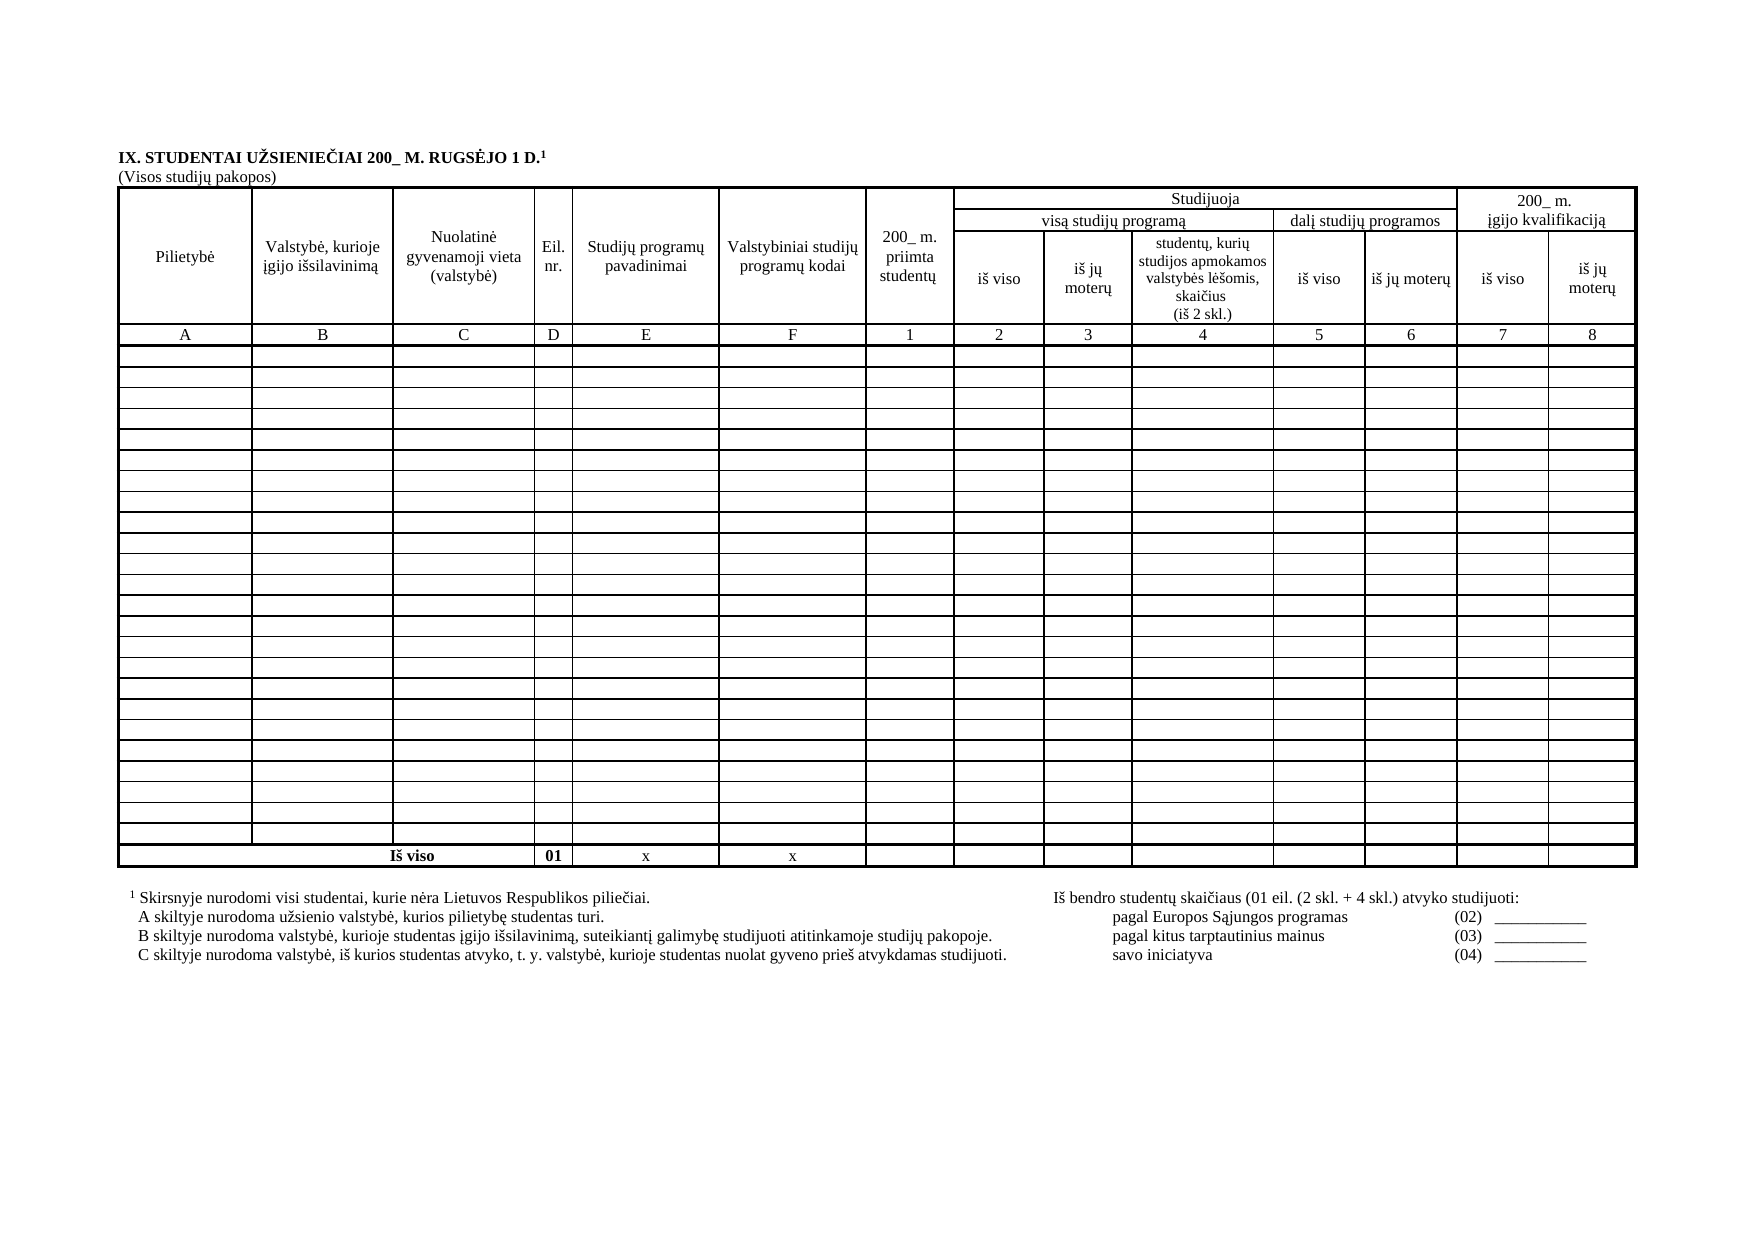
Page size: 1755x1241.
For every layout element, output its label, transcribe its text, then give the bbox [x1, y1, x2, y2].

table_cell [1133, 492, 1273, 511]
table_cell [1549, 617, 1634, 636]
table_cell [1045, 471, 1131, 491]
table_cell [720, 617, 865, 636]
table_cell [573, 803, 718, 822]
table_cell [955, 700, 1043, 718]
table_cell [394, 347, 534, 366]
table_cell [1458, 492, 1548, 511]
table_cell [253, 534, 392, 553]
table_cell [720, 430, 865, 449]
table_cell [955, 368, 1043, 387]
table_header Studijuoja [955, 189, 1456, 208]
table_cell [1045, 554, 1131, 573]
table_cell [394, 430, 534, 449]
table_cell [720, 534, 865, 553]
table_cell [867, 492, 953, 511]
table_cell [1366, 720, 1456, 739]
table_cell [1274, 846, 1364, 865]
table_cell [1549, 534, 1634, 553]
table_cell [535, 575, 572, 594]
table_header Valstybiniai studijų programų kodai [720, 189, 865, 323]
table_cell [1045, 720, 1131, 739]
table_cell [1549, 388, 1634, 408]
table_cell [394, 720, 534, 739]
table_cell [867, 347, 953, 366]
table_cell [720, 782, 865, 801]
table_cell [867, 846, 953, 865]
table_cell [573, 741, 718, 760]
table_header Iš bendro studentų skaičiaus (01 eil. (2 skl. + 4 skl.) atvyko studijuoti: pagal Europos Sąjungos programas (02) ___________ pagal kitus tarptautinius mainus (03) ___________ savo iniciatyva (04) ___________ [1042, 888, 1662, 983]
table_cell [867, 637, 953, 656]
table_cell [1366, 451, 1456, 470]
table_cell [955, 471, 1043, 491]
table_cell [253, 741, 392, 760]
table_cell [955, 679, 1043, 698]
table_cell 8 [1549, 325, 1634, 344]
table_cell [1274, 637, 1364, 656]
table_cell [535, 471, 572, 491]
table_cell [394, 471, 534, 491]
table_cell [535, 596, 572, 615]
table_cell [720, 368, 865, 387]
table_cell [867, 658, 953, 677]
table_cell [720, 803, 865, 822]
table_cell [1366, 409, 1456, 428]
table_cell [1458, 388, 1548, 408]
table_cell [1045, 741, 1131, 760]
table_cell [1133, 575, 1273, 594]
table_cell [573, 617, 718, 636]
table_cell [1133, 700, 1273, 718]
table_cell [1133, 824, 1273, 843]
table_cell [1549, 471, 1634, 491]
table_cell [1458, 741, 1548, 760]
table_cell [1274, 700, 1364, 718]
table_cell [1549, 700, 1634, 718]
table_cell [1045, 824, 1131, 843]
table_cell [573, 534, 718, 553]
table_cell [120, 637, 251, 656]
table_cell [1366, 658, 1456, 677]
table_cell [1549, 368, 1634, 387]
table_cell [394, 782, 534, 801]
table_cell [1458, 575, 1548, 594]
table_cell [720, 554, 865, 573]
table_cell 6 [1366, 325, 1456, 344]
table_header 200_ m. įgijo kvalifikaciją [1458, 189, 1634, 230]
table_cell [955, 617, 1043, 636]
table_cell [1549, 409, 1634, 428]
table_cell [1274, 492, 1364, 511]
table_cell [955, 388, 1043, 408]
table_cell x [573, 846, 718, 865]
table_cell [867, 513, 953, 532]
table_cell [1366, 617, 1456, 636]
table_cell [1274, 534, 1364, 553]
table_cell [573, 575, 718, 594]
table_cell [955, 782, 1043, 801]
table_cell [1549, 824, 1634, 843]
table_cell [573, 782, 718, 801]
table_cell [120, 451, 251, 470]
table_header Eil. nr. [535, 189, 572, 323]
table_cell [1274, 782, 1364, 801]
table_cell [1458, 368, 1548, 387]
table_cell [535, 679, 572, 698]
table_cell [1045, 658, 1131, 677]
table_cell [573, 700, 718, 718]
table_cell [120, 782, 251, 801]
table_cell [120, 534, 251, 553]
table_cell [573, 347, 718, 366]
table_cell [535, 782, 572, 801]
table_header Studijų programų pavadinimai [573, 189, 718, 323]
table_cell [1133, 451, 1273, 470]
table_cell [1366, 430, 1456, 449]
table_cell [394, 679, 534, 698]
table_cell [1549, 596, 1634, 615]
table_cell [1458, 803, 1548, 822]
table_cell [394, 741, 534, 760]
table_cell [573, 762, 718, 781]
table_cell [1549, 430, 1634, 449]
table_cell [120, 658, 251, 677]
table_cell [1133, 617, 1273, 636]
table_cell [955, 741, 1043, 760]
table_cell [394, 451, 534, 470]
table_cell [1045, 347, 1131, 366]
table_cell [1045, 534, 1131, 553]
table_cell [867, 430, 953, 449]
table_cell [120, 679, 251, 698]
table_cell [573, 658, 718, 677]
table_cell [720, 637, 865, 656]
table_cell D [535, 325, 572, 344]
table_cell [120, 409, 251, 428]
table_cell [394, 554, 534, 573]
table_cell 01 [535, 846, 572, 865]
table_cell [1045, 492, 1131, 511]
table_cell [1366, 347, 1456, 366]
table_cell [120, 596, 251, 615]
table_cell [1366, 700, 1456, 718]
table_cell [955, 762, 1043, 781]
table_cell [120, 762, 251, 781]
table_cell [1133, 762, 1273, 781]
table_cell [1366, 388, 1456, 408]
table_cell [1458, 596, 1548, 615]
table_cell [535, 658, 572, 677]
table_cell [394, 575, 534, 594]
table_cell [1133, 368, 1273, 387]
table_cell [720, 409, 865, 428]
table_cell [1045, 803, 1131, 822]
table_cell [535, 803, 572, 822]
table_cell [1045, 451, 1131, 470]
table_cell [1133, 430, 1273, 449]
table_cell [1133, 347, 1273, 366]
table_cell studentų, kurių studijos apmokamos valstybės lėšomis, skaičius (iš 2 skl.) [1133, 232, 1273, 323]
table_cell [1458, 846, 1548, 865]
table_cell [1549, 762, 1634, 781]
table_cell [720, 492, 865, 511]
table_cell [1274, 575, 1364, 594]
table_cell [1366, 741, 1456, 760]
table_cell [867, 720, 953, 739]
table_cell [867, 451, 953, 470]
table_cell [120, 430, 251, 449]
table_cell [1458, 430, 1548, 449]
table_cell [1549, 637, 1634, 656]
table_cell [1366, 368, 1456, 387]
table_cell [253, 824, 392, 843]
table_cell [573, 430, 718, 449]
table_cell [1274, 803, 1364, 822]
table_cell [1366, 492, 1456, 511]
table_cell [1549, 492, 1634, 511]
table_cell [867, 575, 953, 594]
table_cell [867, 471, 953, 491]
table_cell [394, 409, 534, 428]
table_cell [253, 658, 392, 677]
table_cell [253, 782, 392, 801]
table_cell [1549, 451, 1634, 470]
table_cell [1458, 409, 1548, 428]
table_header Nuolatinė gyvenamoji vieta (valstybė) [394, 189, 534, 323]
table_cell [120, 741, 251, 760]
table_cell [535, 430, 572, 449]
table_cell Iš viso [120, 846, 534, 865]
table_cell [1458, 762, 1548, 781]
table_cell [955, 824, 1043, 843]
table_cell 7 [1458, 325, 1548, 344]
table_cell [1274, 368, 1364, 387]
table_cell [535, 554, 572, 573]
table_cell [720, 347, 865, 366]
table_cell [1274, 658, 1364, 677]
table_cell [955, 409, 1043, 428]
table_cell [867, 824, 953, 843]
table_cell [573, 679, 718, 698]
table_cell [253, 596, 392, 615]
table_cell [573, 409, 718, 428]
table_cell [535, 637, 572, 656]
table_cell [1045, 575, 1131, 594]
table_cell [1133, 513, 1273, 532]
table_cell [535, 492, 572, 511]
table_cell [253, 513, 392, 532]
table_cell 2 [955, 325, 1043, 344]
table_cell [573, 554, 718, 573]
table_cell [394, 368, 534, 387]
table_cell 3 [1045, 325, 1131, 344]
table_cell [573, 451, 718, 470]
table_cell [1133, 554, 1273, 573]
table_cell [1366, 471, 1456, 491]
table_cell [1458, 824, 1548, 843]
table_cell [573, 596, 718, 615]
table_cell [1549, 575, 1634, 594]
table_cell [573, 388, 718, 408]
table_cell [573, 471, 718, 491]
table_cell [1045, 409, 1131, 428]
table_cell [1549, 846, 1634, 865]
table_cell [720, 471, 865, 491]
table_cell [120, 513, 251, 532]
table_cell [720, 451, 865, 470]
table_cell [253, 430, 392, 449]
table_cell iš viso [1274, 232, 1364, 323]
table_cell [955, 347, 1043, 366]
table_cell [394, 762, 534, 781]
table_cell [867, 617, 953, 636]
table_cell [1045, 430, 1131, 449]
table_cell [253, 575, 392, 594]
table_cell [1274, 720, 1364, 739]
table_cell [1274, 388, 1364, 408]
table_cell [120, 368, 251, 387]
table_cell [867, 762, 953, 781]
table_cell [720, 575, 865, 594]
table_cell [1133, 388, 1273, 408]
table_cell C [394, 325, 534, 344]
table_cell [394, 513, 534, 532]
table_cell [120, 575, 251, 594]
table_cell [1274, 617, 1364, 636]
table_cell [1458, 782, 1548, 801]
table_cell [1458, 451, 1548, 470]
table_cell [1133, 679, 1273, 698]
table_cell [1549, 658, 1634, 677]
table_cell x [720, 846, 865, 865]
table_cell [1133, 803, 1273, 822]
table_cell [955, 596, 1043, 615]
table_cell [394, 700, 534, 718]
table_cell [720, 824, 865, 843]
table_cell iš viso [1458, 232, 1548, 323]
table_cell [253, 347, 392, 366]
table_cell [955, 846, 1043, 865]
table_cell [1549, 720, 1634, 739]
table_cell iš viso [955, 232, 1043, 323]
table_cell [1366, 513, 1456, 532]
table_cell [253, 554, 392, 573]
table_cell dalį studijų programos [1274, 210, 1456, 230]
table_cell [394, 824, 534, 843]
table_cell [535, 700, 572, 718]
table_cell [1549, 741, 1634, 760]
table_cell [1366, 679, 1456, 698]
text IX. STUDENTAI UŽSIENIEČIAI 200_ M. RUGSĖJO 1 D.1 [118, 147, 1636, 167]
table_cell [1549, 782, 1634, 801]
table_cell [1133, 846, 1273, 865]
table_cell [1366, 596, 1456, 615]
table_cell [720, 700, 865, 718]
table_cell 5 [1274, 325, 1364, 344]
table_cell [955, 492, 1043, 511]
table_cell [1274, 554, 1364, 573]
table_cell [1458, 347, 1548, 366]
table_cell [1045, 782, 1131, 801]
table_header 1 Skirsnyje nurodomi visi studentai, kurie nėra Lietuvos Respublikos piliečiai. A skiltyje nurodoma užsienio valstybė, kurios pilietybę studentas turi. B skiltyje nurodoma valstybė, kurioje studentas įgijo išsilavinimą, suteikiantį galimybę studijuoti atitinkamoje studijų pakopoje. C skiltyje nurodoma valstybė, iš kurios studentas atvyko, t. y. valstybė, kurioje studentas nuolat gyveno prieš atvykdamas studijuoti. [118, 888, 1042, 983]
table_cell [867, 679, 953, 698]
table_cell [1045, 596, 1131, 615]
table_cell [253, 409, 392, 428]
table_cell [1458, 554, 1548, 573]
table_cell [1366, 637, 1456, 656]
table_cell A [120, 325, 251, 344]
table_cell [394, 388, 534, 408]
table_cell [720, 596, 865, 615]
table_cell iš jų moterų [1549, 232, 1634, 323]
table_cell [1274, 513, 1364, 532]
table_cell [394, 803, 534, 822]
table_cell [955, 451, 1043, 470]
table_header Pilietybė [120, 189, 251, 323]
table_cell [1366, 803, 1456, 822]
table_cell [955, 575, 1043, 594]
table_cell [1274, 762, 1364, 781]
table_cell [253, 451, 392, 470]
table_cell [867, 782, 953, 801]
table_cell [1133, 637, 1273, 656]
table_cell [955, 554, 1043, 573]
table_cell [1549, 347, 1634, 366]
table_cell [535, 347, 572, 366]
table_cell [720, 388, 865, 408]
table_cell [253, 762, 392, 781]
table_cell [120, 720, 251, 739]
table_cell [1045, 846, 1131, 865]
table_cell [394, 617, 534, 636]
table_cell [955, 658, 1043, 677]
table_cell [120, 824, 251, 843]
table_cell [955, 430, 1043, 449]
table_cell [867, 368, 953, 387]
table_cell [253, 617, 392, 636]
text (Visos studijų pakopos) [118, 167, 1636, 186]
table_cell [720, 658, 865, 677]
table_cell [867, 554, 953, 573]
table_cell [1549, 513, 1634, 532]
table_cell [955, 637, 1043, 656]
table_cell [120, 617, 251, 636]
table_cell [1458, 720, 1548, 739]
table_cell [1366, 554, 1456, 573]
table_cell [120, 492, 251, 511]
table_cell [535, 741, 572, 760]
table_cell [1045, 513, 1131, 532]
table_cell [120, 554, 251, 573]
table_cell [1274, 596, 1364, 615]
table_cell [253, 637, 392, 656]
table_cell [120, 700, 251, 718]
table_cell [535, 720, 572, 739]
table_cell [573, 637, 718, 656]
table_cell [1274, 409, 1364, 428]
table_cell [955, 803, 1043, 822]
table_cell [1045, 368, 1131, 387]
table_cell [1458, 513, 1548, 532]
table_cell [1274, 824, 1364, 843]
table_cell [1549, 554, 1634, 573]
table_cell iš jų moterų [1366, 232, 1456, 323]
table_cell [867, 409, 953, 428]
table_cell [120, 471, 251, 491]
table_cell [1274, 430, 1364, 449]
table_cell [394, 658, 534, 677]
table_cell [535, 409, 572, 428]
table_cell [1274, 451, 1364, 470]
table_cell [1549, 679, 1634, 698]
table_cell [867, 596, 953, 615]
table_cell [253, 492, 392, 511]
table_cell [535, 451, 572, 470]
table_cell B [253, 325, 392, 344]
table_cell [1274, 679, 1364, 698]
table_cell [1366, 846, 1456, 865]
table_header Valstybė, kurioje įgijo išsilavinimą [253, 189, 392, 323]
table_cell [535, 368, 572, 387]
table_cell [394, 534, 534, 553]
table_cell [867, 741, 953, 760]
table_cell [1133, 471, 1273, 491]
table_cell [394, 596, 534, 615]
table_cell [867, 534, 953, 553]
table_cell [1366, 534, 1456, 553]
table_cell [535, 824, 572, 843]
table_cell [1045, 762, 1131, 781]
table_cell visą studijų programą [955, 210, 1273, 230]
table_cell [1133, 409, 1273, 428]
table_cell [1133, 596, 1273, 615]
table_cell [720, 679, 865, 698]
table_cell [573, 720, 718, 739]
table_cell [1458, 471, 1548, 491]
table_cell [1133, 658, 1273, 677]
table_cell [1458, 658, 1548, 677]
table_cell [1045, 388, 1131, 408]
table_cell [573, 513, 718, 532]
table_cell E [573, 325, 718, 344]
table_cell [1045, 617, 1131, 636]
table_cell [253, 368, 392, 387]
table_cell [1133, 534, 1273, 553]
table_cell [535, 534, 572, 553]
table_cell [253, 803, 392, 822]
table_cell [535, 762, 572, 781]
table_cell [253, 679, 392, 698]
table_cell [1133, 782, 1273, 801]
table_cell [253, 471, 392, 491]
table_cell 1 [867, 325, 953, 344]
table_cell [867, 700, 953, 718]
table_cell [720, 741, 865, 760]
table_cell [867, 388, 953, 408]
table_cell [720, 720, 865, 739]
table_cell iš jų moterų [1045, 232, 1131, 323]
table_cell [573, 368, 718, 387]
table_cell [1366, 762, 1456, 781]
table_cell [720, 762, 865, 781]
table_cell [253, 388, 392, 408]
table_cell [1458, 679, 1548, 698]
table_cell [120, 388, 251, 408]
table_cell [120, 803, 251, 822]
table_cell [1045, 637, 1131, 656]
table_cell [1274, 741, 1364, 760]
table_cell [720, 513, 865, 532]
table_cell [1045, 679, 1131, 698]
table_cell [1458, 700, 1548, 718]
table_cell [1133, 741, 1273, 760]
table_cell [867, 803, 953, 822]
table_cell [1366, 575, 1456, 594]
table_cell [573, 492, 718, 511]
table_cell [253, 700, 392, 718]
table_cell [955, 534, 1043, 553]
table_cell [535, 388, 572, 408]
table_cell [955, 720, 1043, 739]
table_cell [1045, 700, 1131, 718]
table_cell [394, 637, 534, 656]
table_cell [955, 513, 1043, 532]
table_cell [1458, 637, 1548, 656]
table_cell [1458, 617, 1548, 636]
table_cell [1274, 347, 1364, 366]
table_cell [1549, 803, 1634, 822]
table_cell [1274, 471, 1364, 491]
table_cell [535, 617, 572, 636]
table_cell [535, 513, 572, 532]
table_cell F [720, 325, 865, 344]
table_cell [1458, 534, 1548, 553]
table_cell [120, 347, 251, 366]
table_cell [394, 492, 534, 511]
table_cell 4 [1133, 325, 1273, 344]
table_cell [1366, 782, 1456, 801]
table_header 200_ m. priimta studentų [867, 189, 953, 323]
table_cell [1366, 824, 1456, 843]
table_cell [573, 824, 718, 843]
table_cell [1133, 720, 1273, 739]
table_cell [253, 720, 392, 739]
